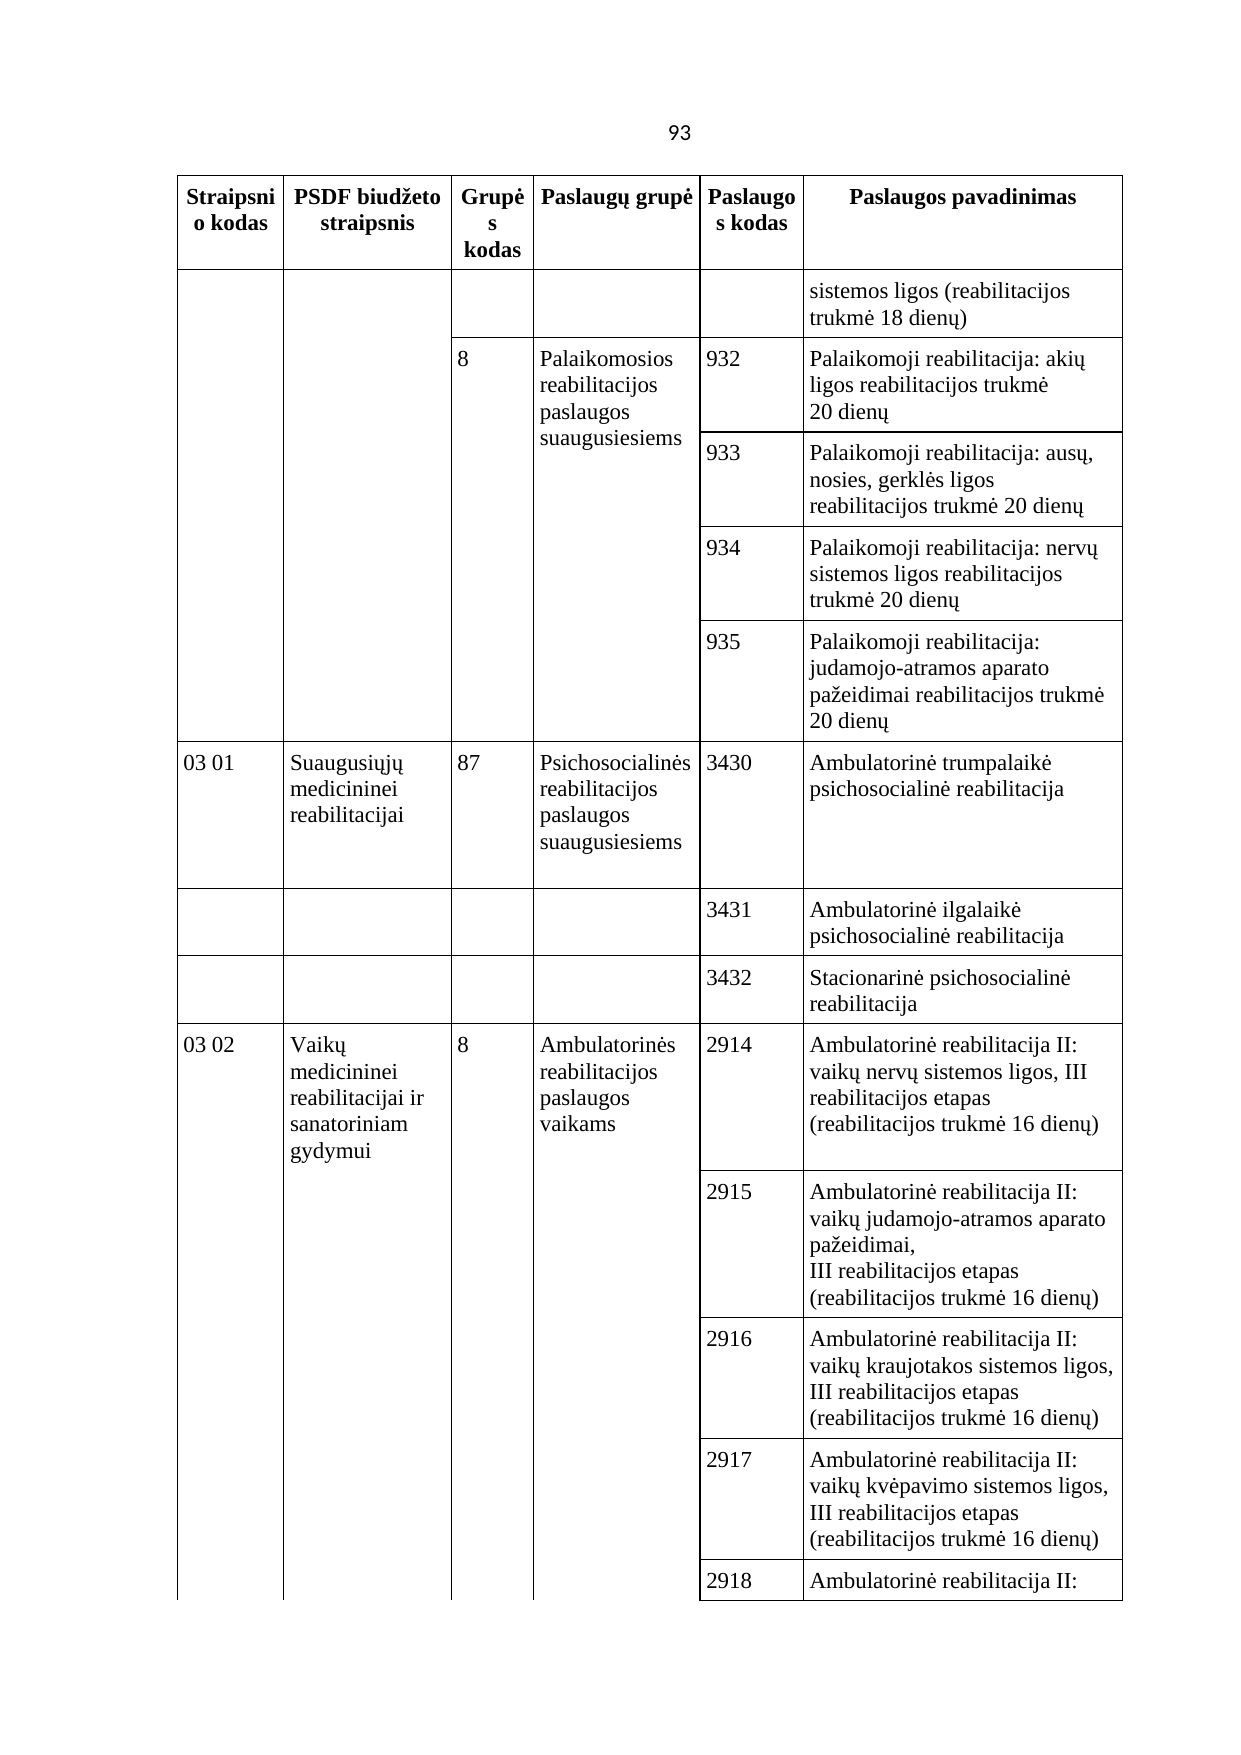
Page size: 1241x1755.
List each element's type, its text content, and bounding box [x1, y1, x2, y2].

table_cell 3432 [701, 956, 803, 1023]
table_cell [284, 1438, 451, 1558]
table_cell [534, 1170, 699, 1317]
table_cell [284, 270, 451, 337]
table_cell [178, 1170, 283, 1317]
table_cell Palaikomoji reabilitacija: judamojo-atramos aparato pažeidimai reabilitacijos trukmė 20 dienų [804, 621, 1122, 741]
table_cell Palaikomoji reabilitacija: ausų, nosies, gerklės ligos reabilitacijos trukmė 20 dienų [804, 433, 1122, 526]
table_cell [534, 270, 699, 337]
table_cell [284, 526, 451, 620]
table_cell [178, 1559, 283, 1600]
table_cell [284, 431, 451, 526]
table_cell 934 [701, 527, 803, 620]
table_cell [452, 1559, 533, 1600]
table_cell 2918 [701, 1560, 803, 1600]
table_cell 3430 [701, 742, 803, 887]
table_cell Psichosocialinės reabilitacijos paslaugos suaugusiesiems [534, 742, 699, 887]
table_cell Palaikomoji reabilitacija: nervų sistemos ligos reabilitacijos trukmė 20 dienų [804, 527, 1122, 620]
table_cell 3431 [701, 889, 803, 955]
table_header Straipsnio kodas [178, 176, 283, 269]
table_cell [534, 1317, 699, 1438]
table_cell 8 [452, 338, 533, 431]
table_cell Ambulatorinė trumpalaikė psichosocialinė reabilitacija [804, 742, 1122, 887]
table_cell 933 [701, 433, 803, 526]
table_cell [284, 620, 451, 741]
table_cell Suaugusiųjų medicininei reabilitacijai [284, 742, 451, 887]
table_cell Ambulatorinė reabilitacija II: vaikų kraujotakos sistemos ligos, III reabilitacijos etapas (reabilitacijos trukmė 16 dienų) [804, 1318, 1122, 1438]
table_cell [452, 1317, 533, 1438]
table_cell [178, 270, 283, 337]
table_cell 87 [452, 742, 533, 887]
table_cell [452, 1170, 533, 1317]
table_cell [534, 889, 699, 955]
table_cell 2915 [701, 1171, 803, 1317]
table_cell 03 01 [178, 742, 283, 887]
table_cell [534, 1438, 699, 1558]
table_header Grupės kodas [452, 176, 533, 269]
table_cell sistemos ligos (reabilitacijos trukmė 18 dienų) [804, 270, 1122, 337]
table_cell [452, 431, 533, 526]
table_cell 2917 [701, 1439, 803, 1558]
table_cell 2914 [701, 1024, 803, 1170]
table_cell [178, 620, 283, 741]
table_cell [452, 1438, 533, 1558]
table_cell [284, 1317, 451, 1438]
table_cell Ambulatorinė reabilitacija II: vaikų kvėpavimo sistemos ligos, III reabilitacijos etapas (reabilitacijos trukmė 16 dienų) [804, 1439, 1122, 1558]
table_cell [452, 270, 533, 337]
table_cell [284, 956, 451, 1023]
table_cell [284, 1170, 451, 1317]
table_cell Ambulatorinė ilgalaikė psichosocialinė reabilitacija [804, 889, 1122, 955]
table_cell Ambulatorinė reabilitacija II: vaikų judamojo-atramos aparato pažeidimai, III reabilitacijos etapas (reabilitacijos trukmė 16 dienų) [804, 1171, 1122, 1317]
table_header PSDF biudžeto straipsnis [284, 176, 451, 269]
table_cell 03 02 [178, 1024, 283, 1170]
table_cell [534, 1559, 699, 1600]
table_cell [452, 956, 533, 1023]
table_cell [178, 1317, 283, 1438]
table_cell [452, 526, 533, 620]
table_cell Ambulatorinė reabilitacija II: [804, 1560, 1122, 1600]
table_cell [534, 620, 699, 741]
table_cell Ambulatorinės reabilitacijos paslaugos vaikams [534, 1024, 699, 1170]
table_cell [178, 526, 283, 620]
table_cell [178, 889, 283, 955]
table_cell [701, 270, 803, 337]
table_cell [178, 431, 283, 526]
table_cell [534, 956, 699, 1023]
table_cell [178, 1438, 283, 1558]
table_cell Stacionarinė psichosocialinė reabilitacija [804, 956, 1122, 1023]
table_cell Ambulatorinė reabilitacija II: vaikų nervų sistemos ligos, III reabilitacijos etapas (reabilitacijos trukmė 16 dienų) [804, 1024, 1122, 1170]
table_cell [284, 889, 451, 955]
table_cell 935 [701, 621, 803, 741]
table_cell [284, 1559, 451, 1600]
table_cell [284, 337, 451, 431]
table_cell 8 [452, 1024, 533, 1170]
table_header Paslaugos kodas [701, 176, 803, 269]
table_cell Palaikomoji reabilitacija: akių ligos reabilitacijos trukmė 20 dienų [804, 338, 1122, 431]
table_cell Vaikų medicininei reabilitacijai ir sanatoriniam gydymui [284, 1024, 451, 1170]
table_cell 2916 [701, 1318, 803, 1438]
table_cell [178, 956, 283, 1023]
table_header Paslaugos pavadinimas [804, 176, 1122, 269]
table_cell [178, 337, 283, 431]
table_cell [534, 526, 699, 620]
table_cell Palaikomosios reabilitacijos paslaugos suaugusiesiems [534, 338, 699, 526]
table_cell [452, 889, 533, 955]
table_cell 932 [701, 338, 803, 431]
table_header Paslaugų grupė [534, 176, 699, 269]
table_cell [452, 620, 533, 741]
